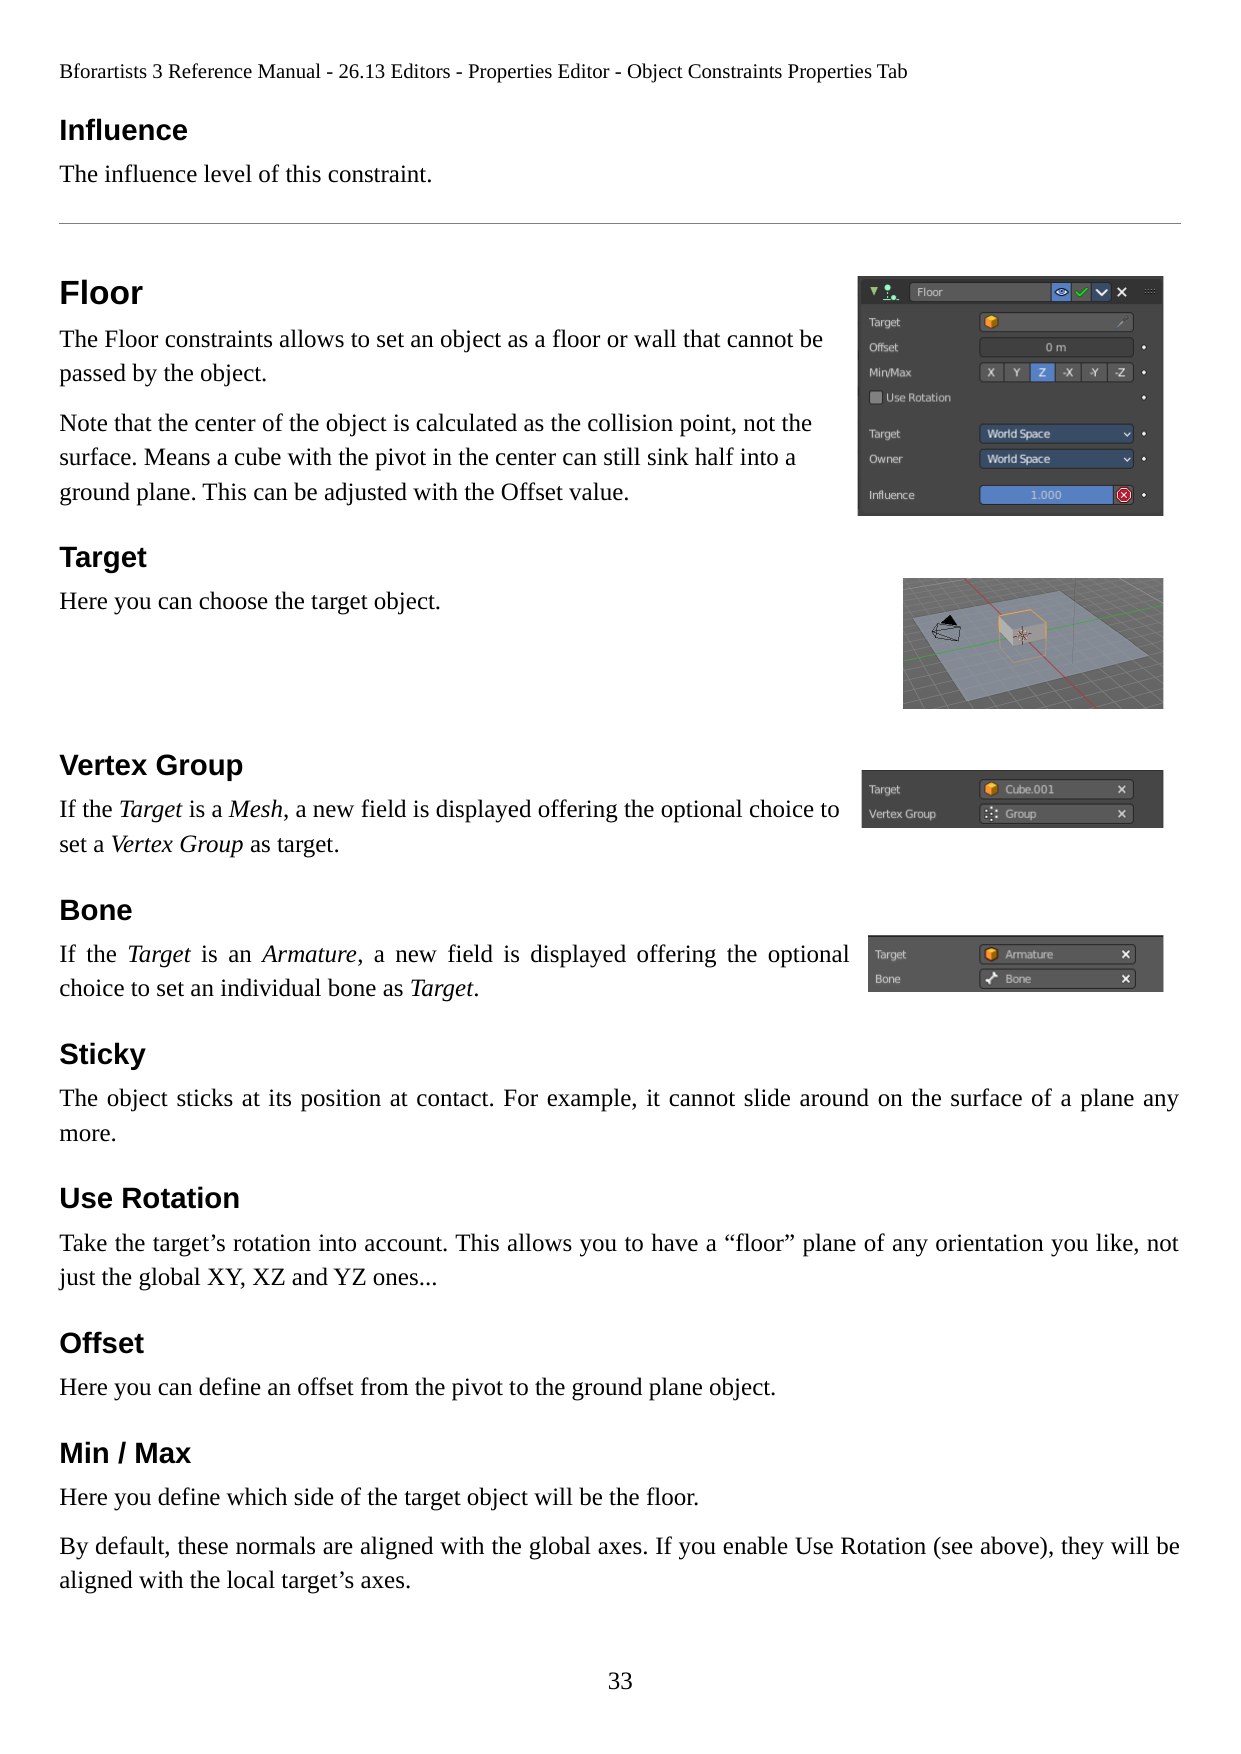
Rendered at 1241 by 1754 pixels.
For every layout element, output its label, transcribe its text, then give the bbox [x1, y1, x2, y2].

text Here you can define an offset from the pivot to the ground plane object. [59, 1372, 1181, 1401]
text Here you can choose the target object. [59, 586, 903, 615]
subtitle Bone [59, 893, 1181, 926]
subtitle Min / Max [59, 1436, 1181, 1469]
text The Floor constraints allows to set an object as a floor or wall that cannot be passed by the object. [59, 324, 857, 387]
subtitle Influence [59, 113, 1181, 146]
text Here you define which side of the target object will be the floor. [59, 1482, 1181, 1511]
picture [868, 935, 1164, 992]
text The object sticks at its position at contact. For example, it cannot slide around on the surface of a plane any more. [59, 1083, 1181, 1146]
text Take the target’s rotation into account. This allows you to have a “floor” plane of any orientation you like, not just the global XY, XZ and YZ ones... [59, 1228, 1181, 1291]
picture [861, 770, 1164, 828]
subtitle Target [59, 540, 1181, 574]
subtitle Offset [59, 1326, 1181, 1359]
text By default, these normals are aligned with the global axes. If you enable Use Rotation (see above), they will be aligned with the local target’s axes. [59, 1531, 1181, 1594]
subtitle Use Rotation [59, 1181, 1181, 1215]
text The influence level of this constraint. [59, 159, 1181, 188]
text If the Target is a Mesh, a new field is displayed offering the optional choice to set a Vertex Group as target. [59, 794, 1181, 858]
picture [903, 578, 1164, 709]
subtitle Vertex Group [59, 748, 1181, 782]
subtitle Sticky [59, 1037, 1181, 1071]
picture [857, 276, 1164, 516]
text Note that the center of the object is calculated as the collision point, not the surface. Means a cube with the pivot in the center can still sink half into a ground plane. This can be adjusted with the Offset value. [59, 408, 857, 505]
subtitle Floor [59, 273, 1181, 312]
text If the Target is an Armature, a new field is displayed offering the optional choice to set an individual bone as Target. [59, 939, 1181, 1002]
